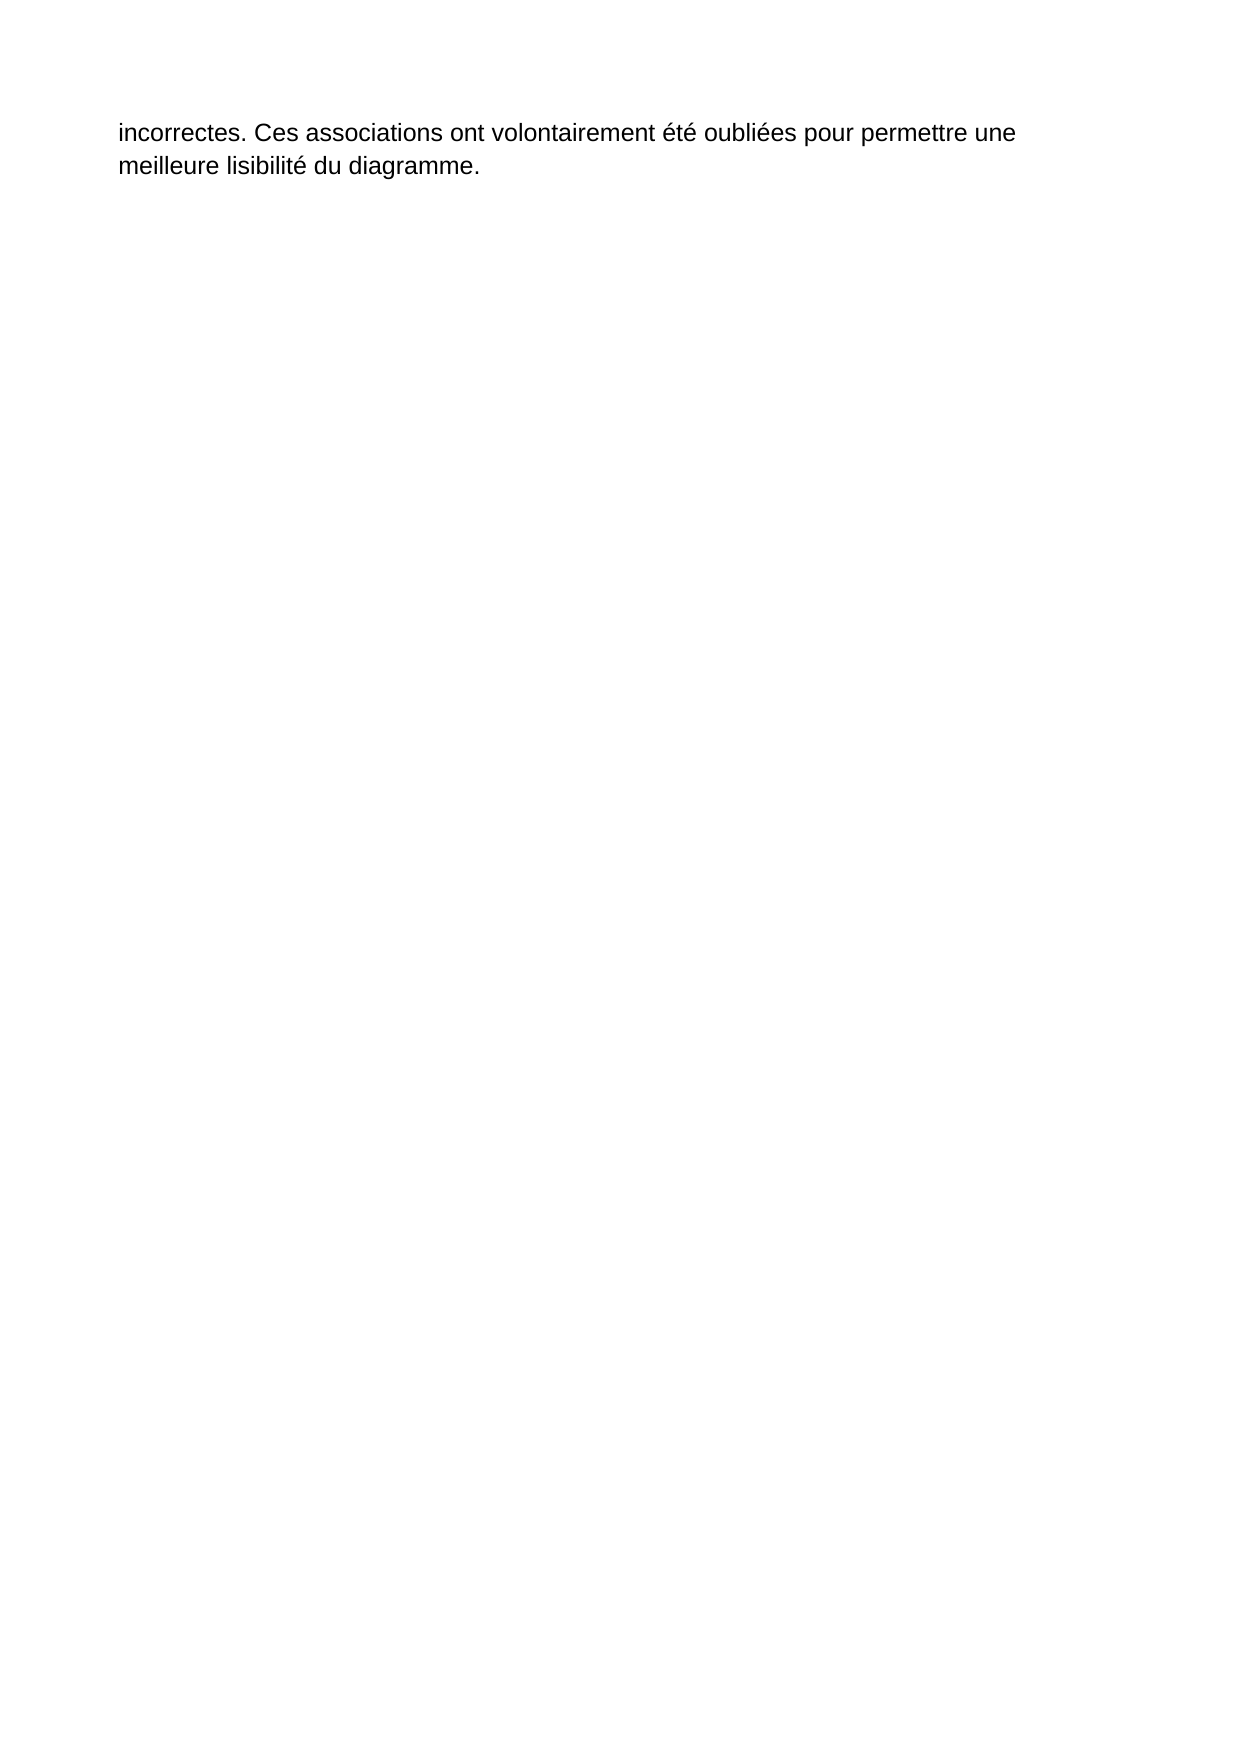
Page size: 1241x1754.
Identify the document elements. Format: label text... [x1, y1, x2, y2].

text incorrectes. Ces associations ont volontairement été oubliées pour permettre une meilleure lisibilité du diagramme. [118, 118, 1122, 180]
